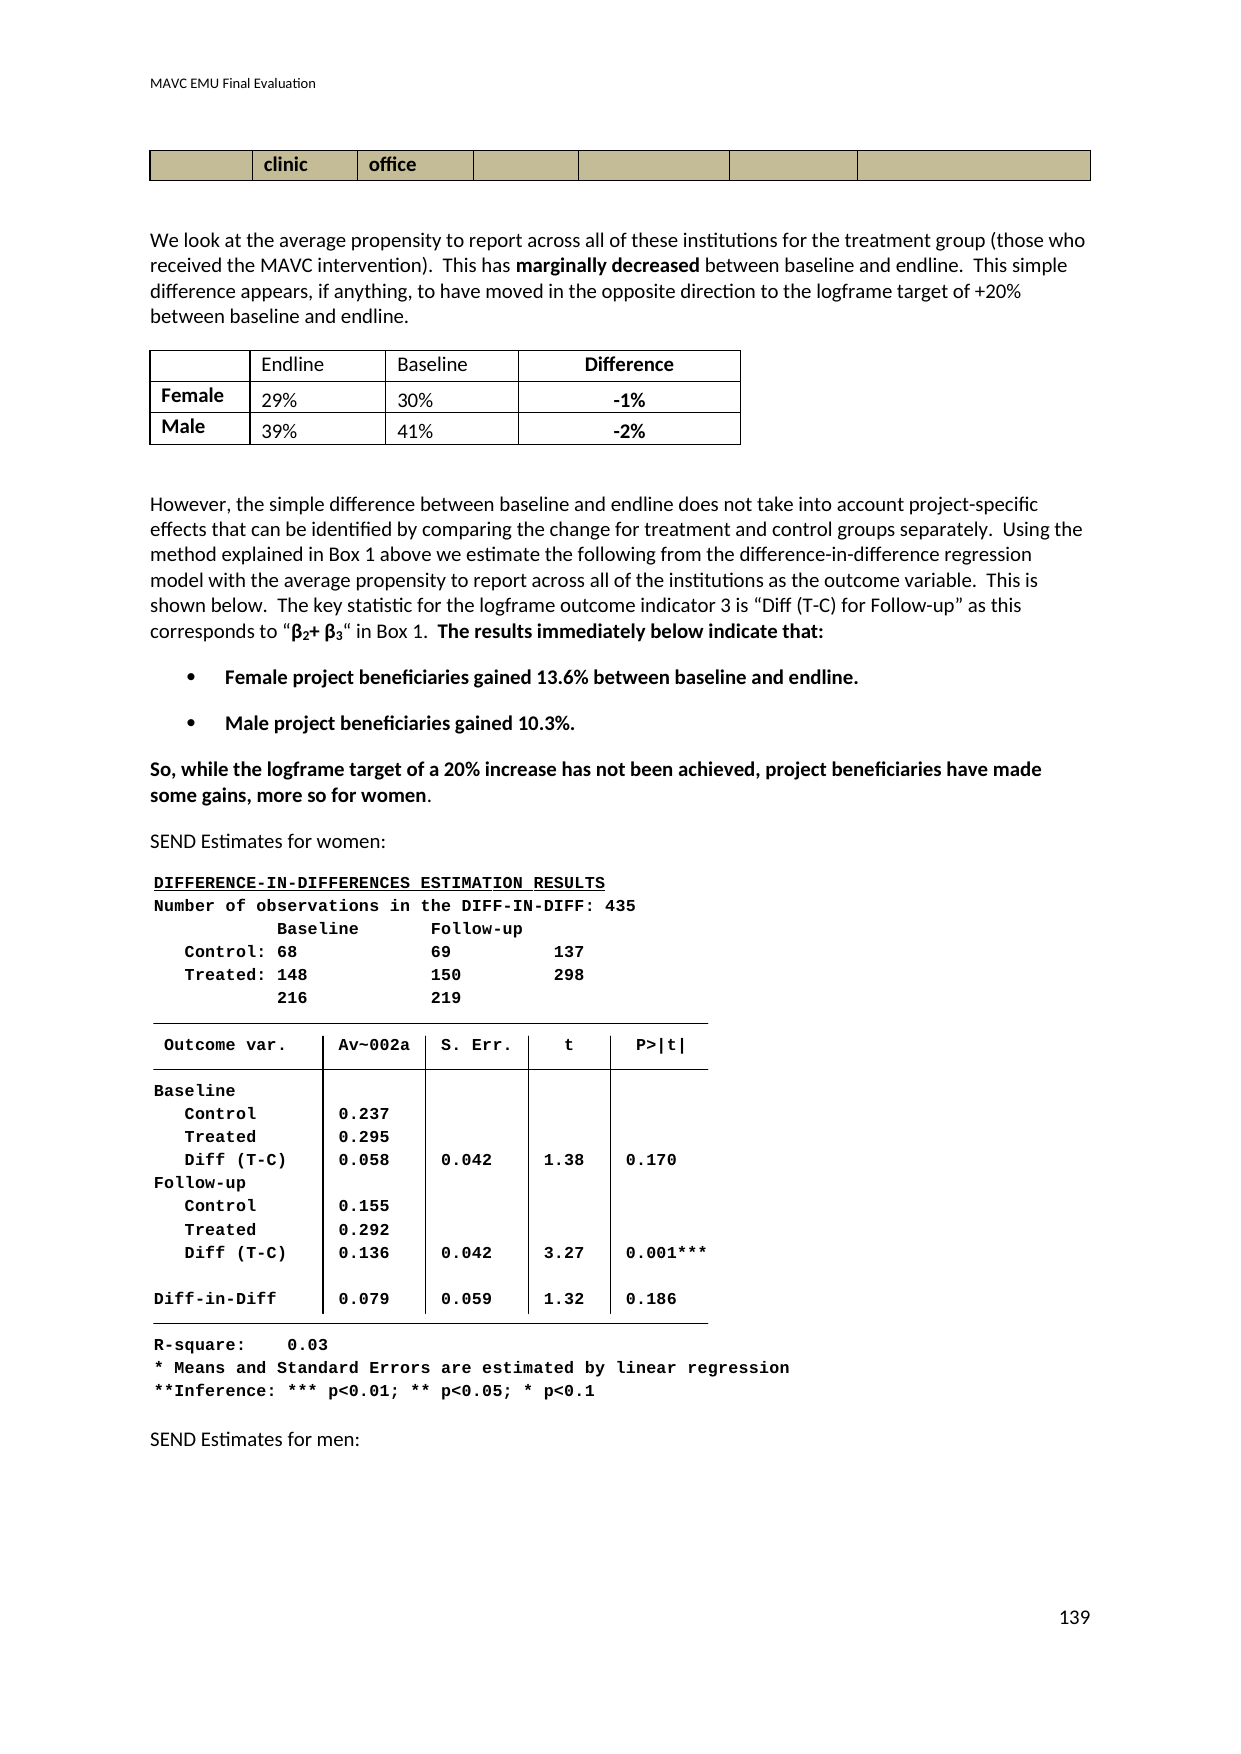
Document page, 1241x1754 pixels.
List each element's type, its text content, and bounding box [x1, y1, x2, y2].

text We look at the average propensity to report across all of these institutions for the treatment group (those who received the MAVC intervention). This has marginally decreased between baseline and endline. This simple difference appears, if anything, to have moved in the opposite direction to the logframe target of +20% between baseline and endline. [150, 227, 1090, 329]
table_header [474, 151, 578, 180]
text However, the simple difference between baseline and endline does not take into account project-specific effects that can be identified by comparing the change for treatment and control groups separately. Using the method explained in Box 1 above we estimate the following from the difference-in-difference regression model with the average propensity to report across all of the institutions as the outcome variable. This is shown below. The key statistic for the logframe outcome indicator 3 is “Diff (T-C) for Follow-up” as this corresponds to “β2+ β3“ in Box 1. The results immediately below indicate that: [150, 491, 1090, 643]
table_header Difference [519, 351, 740, 381]
text SEND Estimates for women: [150, 828, 1090, 854]
text So, while the logframe target of a 20% increase has not been achieved, project beneficiaries have made some gains, more so for women. [150, 757, 1090, 807]
table_header [151, 351, 249, 381]
table_cell 41% [386, 413, 518, 443]
table_header [730, 151, 857, 180]
table_header clinic [253, 151, 357, 180]
table_cell 39% [251, 413, 385, 443]
table_cell 30% [386, 382, 518, 412]
table_header [579, 151, 729, 180]
table_cell 29% [251, 382, 385, 412]
table_header [858, 151, 1090, 180]
table_cell -1% [519, 382, 740, 412]
table_cell -2% [519, 413, 740, 443]
table_header Baseline [386, 351, 518, 381]
table_header [151, 151, 252, 180]
table_header office [358, 151, 473, 180]
text SEND Estimates for men: [150, 1427, 1090, 1452]
table_header Endline [251, 351, 385, 381]
list Male project beneficiaries gained 10.3%. [187, 710, 1090, 736]
list Female project beneficiaries gained 13.6% between baseline and endline. [187, 664, 1090, 689]
table_cell Male [151, 413, 249, 443]
table_cell Female [151, 382, 249, 412]
